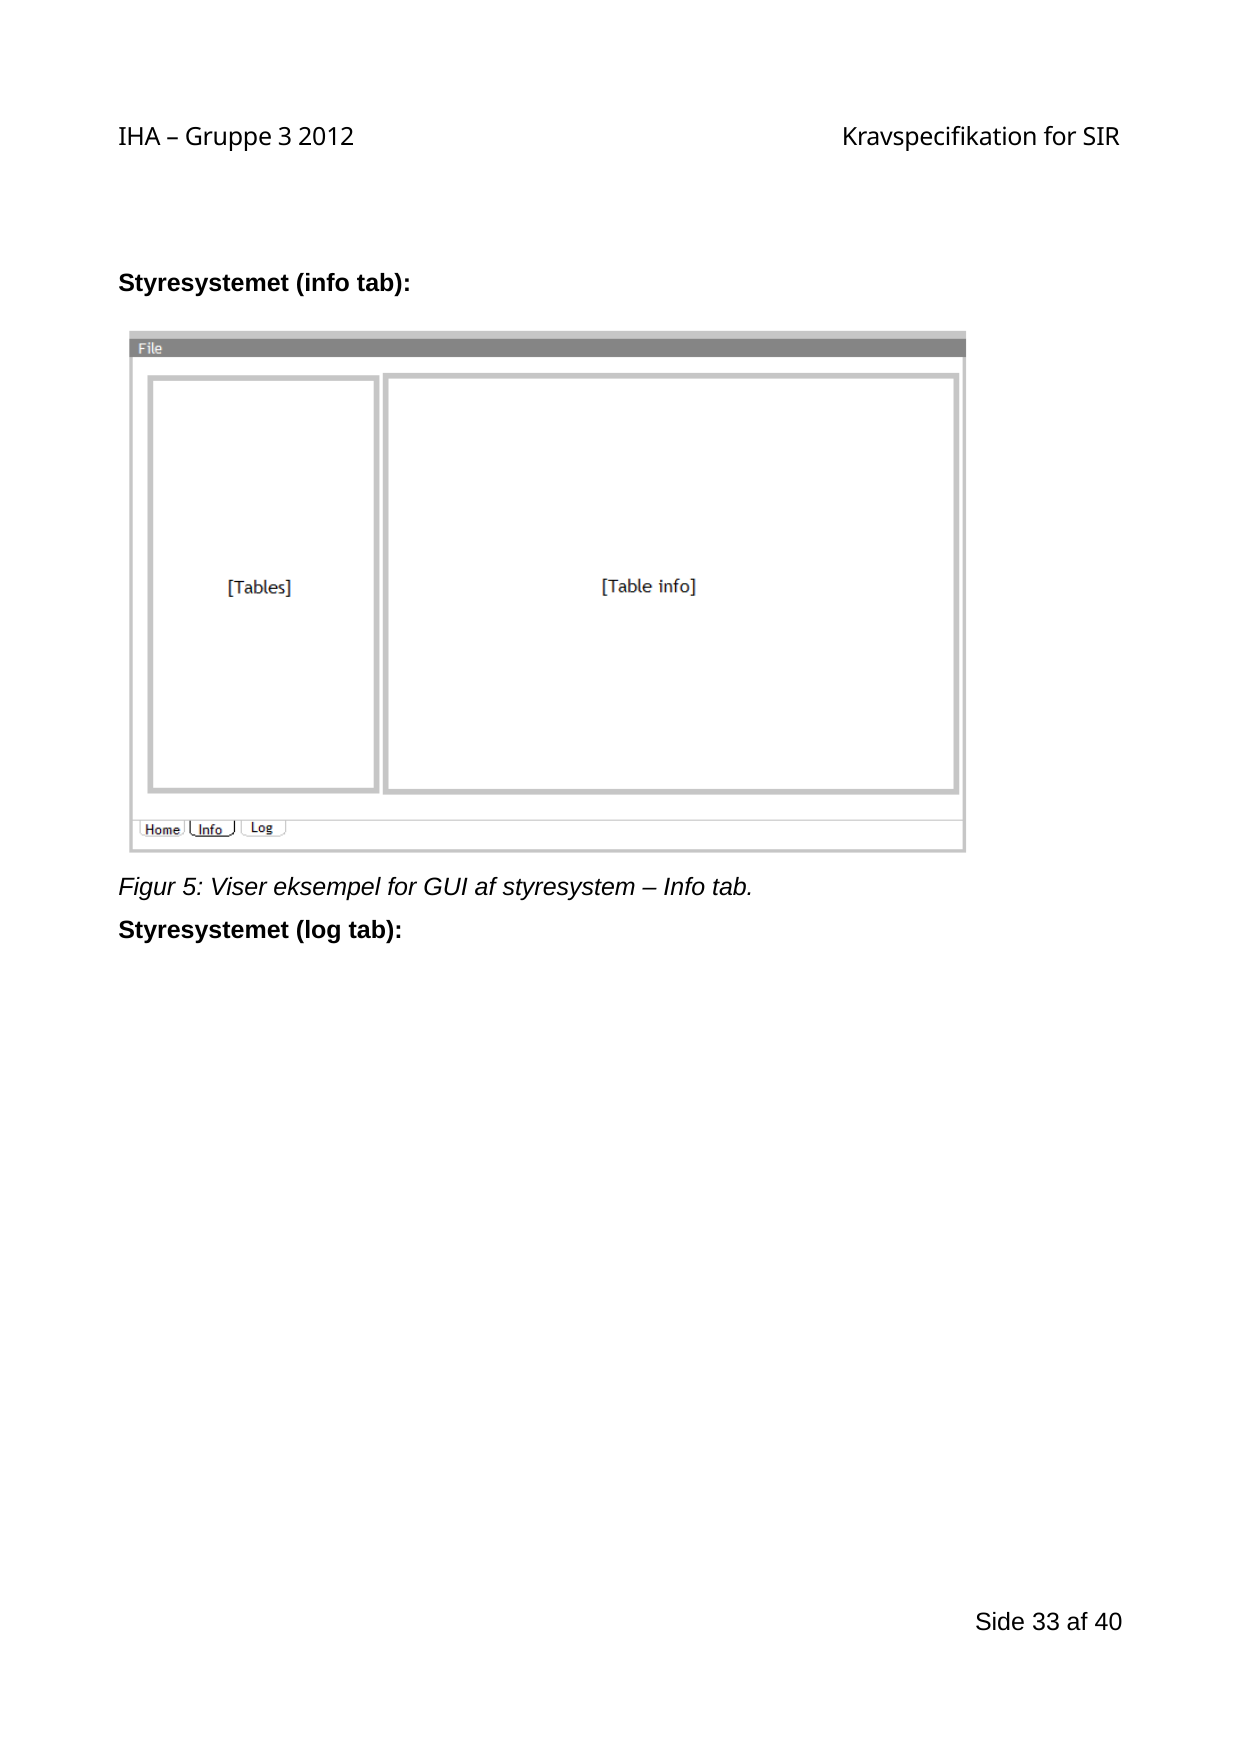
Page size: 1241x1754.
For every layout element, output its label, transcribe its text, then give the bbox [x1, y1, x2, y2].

text Styresystemet (log tab): [118, 901, 1122, 944]
picture [118, 323, 1123, 872]
text Figur 5: Viser eksempel for GUI af styresystem – Info tab. [118, 872, 1122, 901]
text [118, 311, 1122, 323]
text Styresystemet (info tab): [118, 268, 1122, 297]
